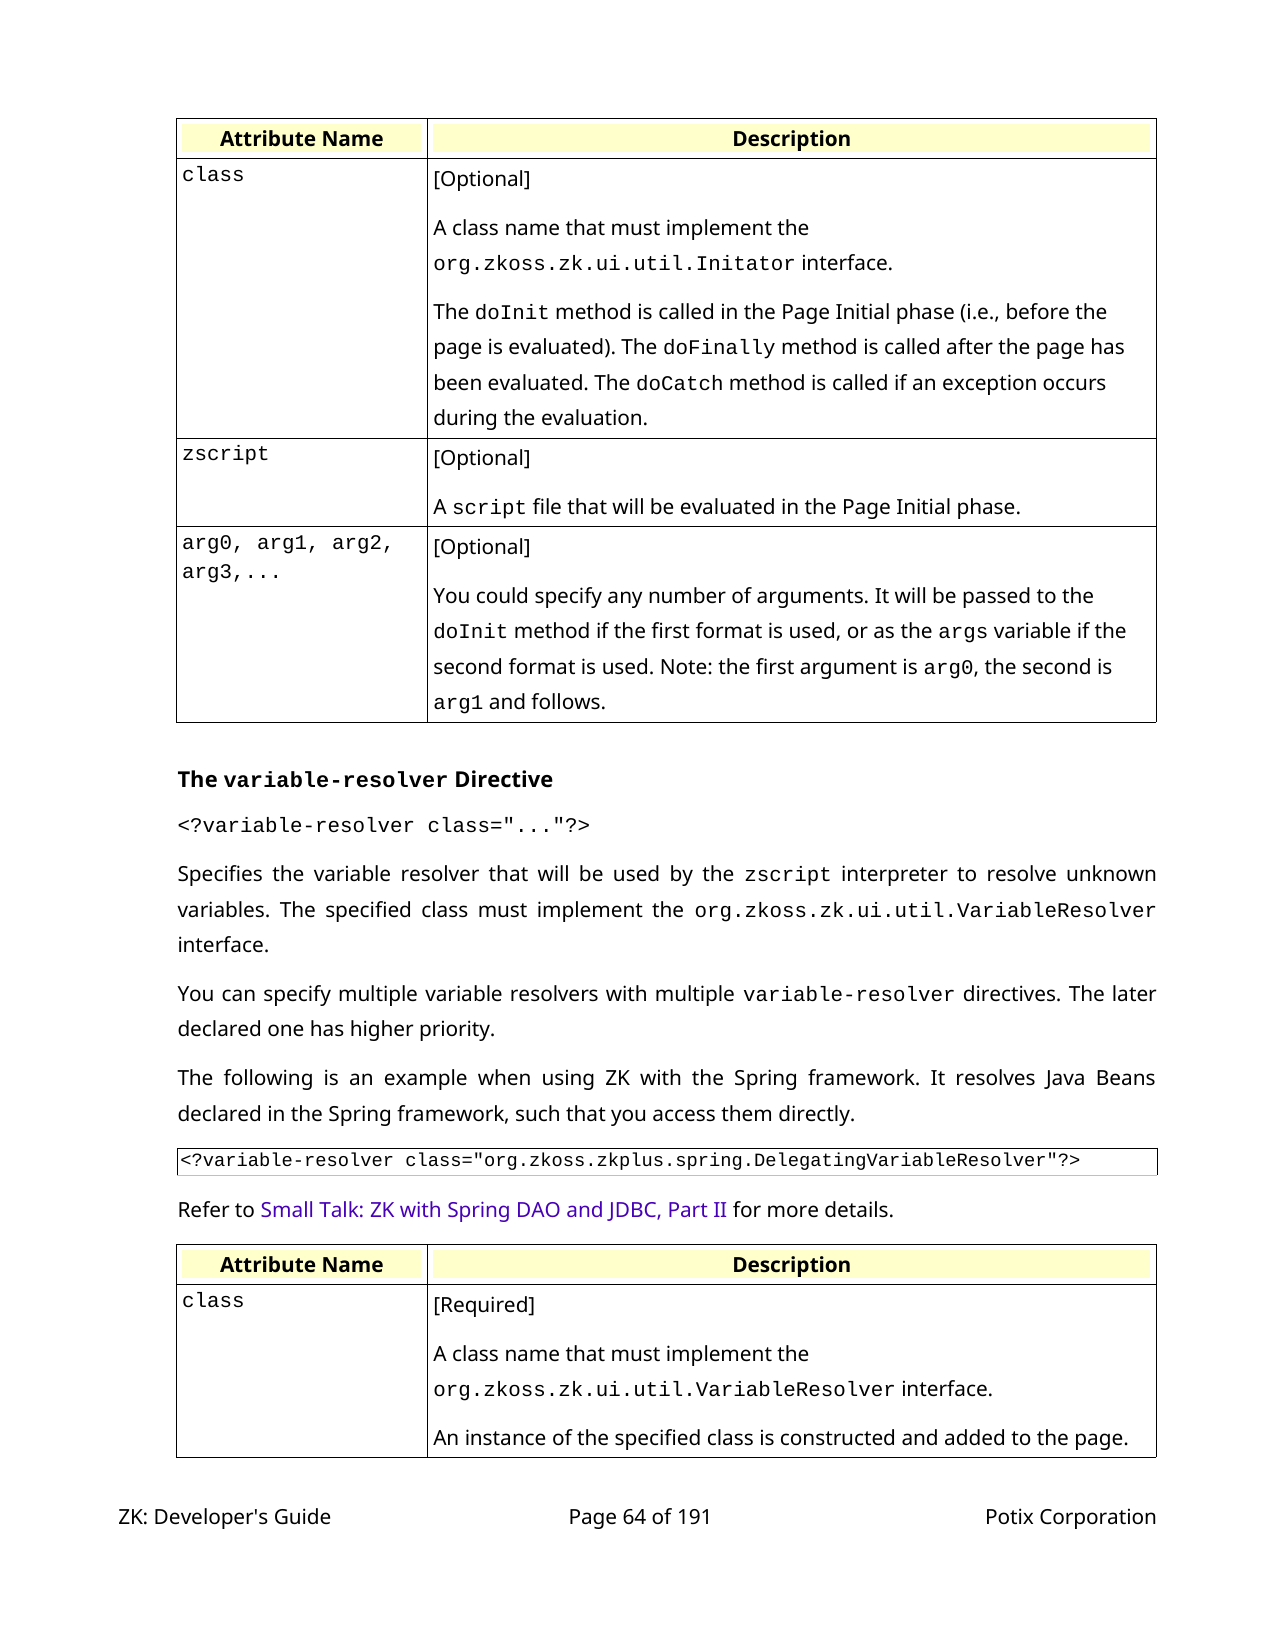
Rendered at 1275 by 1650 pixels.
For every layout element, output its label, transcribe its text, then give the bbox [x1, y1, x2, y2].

table_cell [Optional] A script file that will be evaluated in the Page Initial phase. [428, 439, 1156, 526]
subtitle The variable-resolver Directive [177, 764, 1157, 794]
text You can specify multiple variable resolvers with multiple variable-resolver directives. The later declared one has higher priority. [177, 979, 1157, 1043]
table_header Description [428, 1245, 1156, 1284]
text <?variable-resolver class="org.zkoss.zkplus.spring.DelegatingVariableResolver"?> [178, 1149, 1157, 1175]
text <?variable-resolver class="..."?> [177, 815, 1157, 838]
table_cell arg0, arg1, arg2, arg3,... [177, 527, 427, 722]
table_header Attribute Name [177, 1245, 427, 1284]
table_cell zscript [177, 439, 427, 526]
text Refer to Small Talk: ZK with Spring DAO and JDBC, Part II for more details. [177, 1195, 1157, 1224]
table_cell [Required] A class name that must implement the org.zkoss.zk.ui.util.VariableResolver interface. An instance of the specified class is constructed and added to the page. [428, 1285, 1156, 1457]
text Specifies the variable resolver that will be used by the zscript interpreter to resolve unknown variables. The specified class must implement the org.zkoss.zk.ui.util.VariableResolver interface. [177, 859, 1157, 958]
table_header Description [428, 119, 1156, 158]
table_cell [Optional] You could specify any number of arguments. It will be passed to the doInit method if the first format is used, or as the args variable if the second format is used. Note: the first argument is arg0, the second is arg1 and follows. [428, 527, 1156, 722]
table_cell [Optional] A class name that must implement the org.zkoss.zk.ui.util.Initator interface. The doInit method is called in the Page Initial phase (i.e., before the page is evaluated). The doFinally method is called after the page has been evaluated. The doCatch method is called if an exception occurs during the evaluation. [428, 159, 1156, 438]
table_cell class [177, 159, 427, 438]
table_header Attribute Name [177, 119, 427, 158]
table_cell class [177, 1285, 427, 1457]
text The following is an example when using ZK with the Spring framework. It resolves Java Beans declared in the Spring framework, such that you access them directly. [177, 1063, 1157, 1127]
